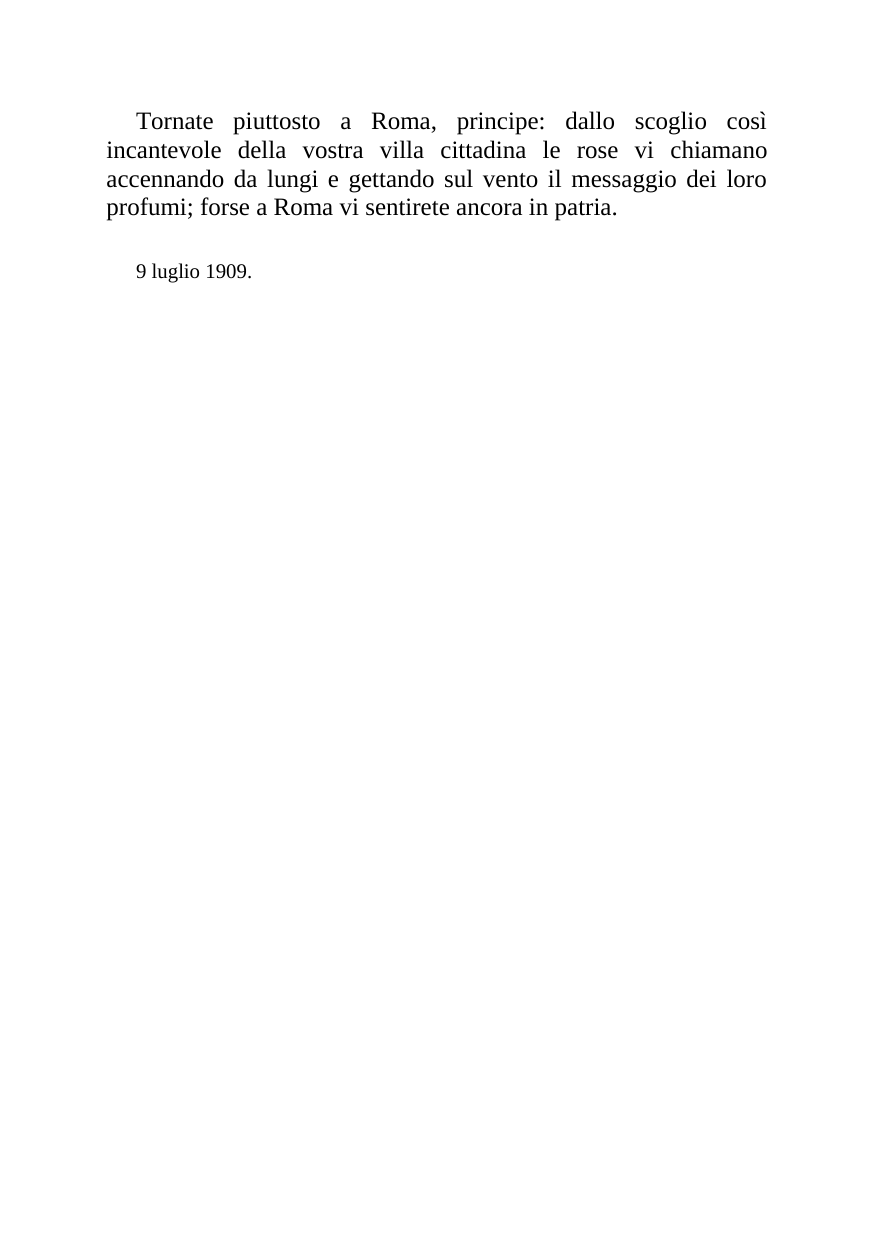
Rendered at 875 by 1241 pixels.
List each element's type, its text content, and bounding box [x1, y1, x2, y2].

text 9 luglio 1909. [106, 259, 768, 283]
text Tornate piuttosto a Roma, principe: dallo scoglio così incantevole della vostra villa cittadina le rose vi chiamano accennando da lungi e gettando sul vento il messaggio dei loro profumi; forse a Roma vi sentirete ancora in patria. [106, 106, 768, 221]
